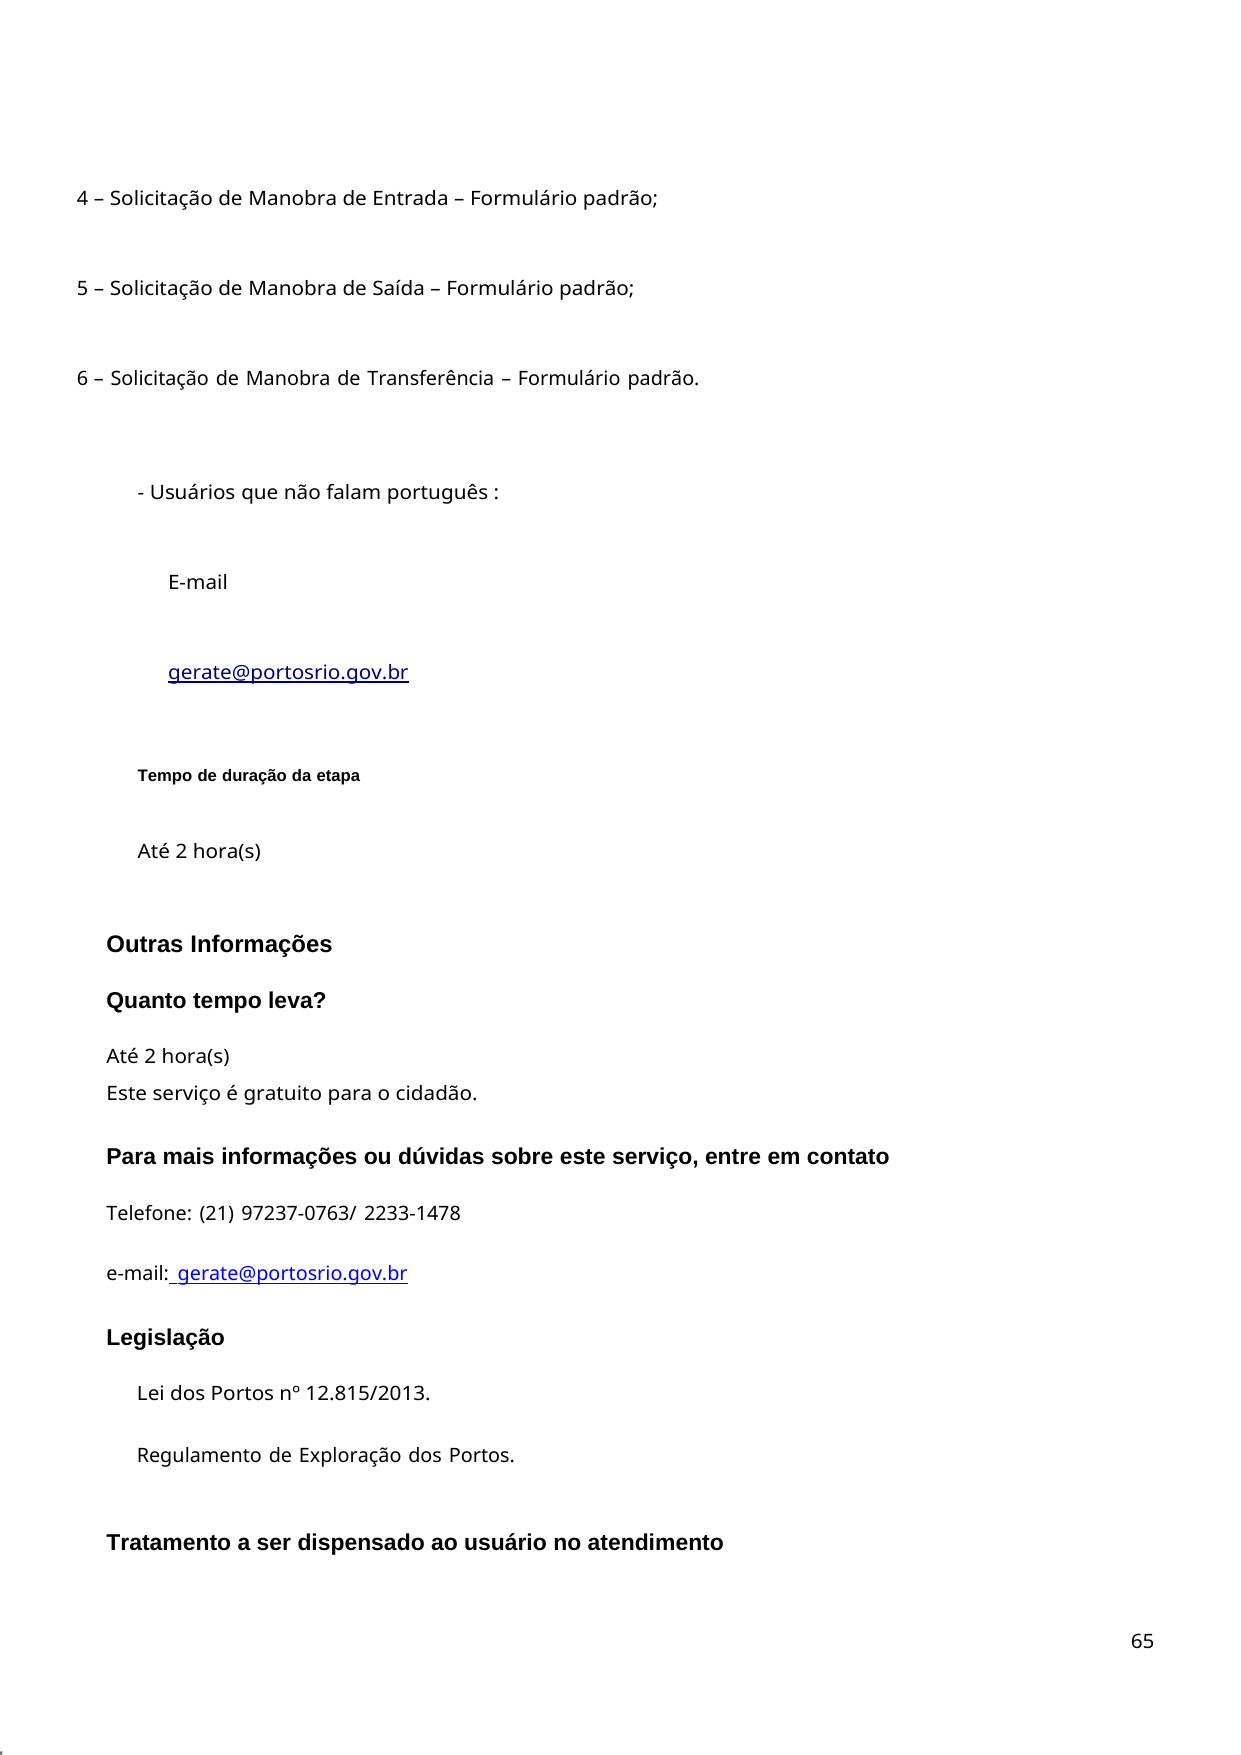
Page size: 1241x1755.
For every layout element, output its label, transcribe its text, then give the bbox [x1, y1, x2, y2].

text Lei dos Portos nº 12.815/2013. Regulamento de Exploração dos Portos. [137, 1380, 537, 1469]
list – Solicitação de Manobra de Entrada – Formulário padrão; [77, 184, 1241, 211]
text Tempo de duração da etapa [137, 766, 1241, 785]
list – Solicitação de Manobra de Saída – Formulário padrão; [77, 274, 1241, 301]
subtitle Outras Informações [106, 930, 1241, 958]
subtitle Para mais informações ou dúvidas sobre este serviço, entre em contato [106, 1143, 1241, 1169]
text gerate@portosrio.gov.br [168, 658, 1241, 685]
text E-mail [168, 568, 1241, 595]
subtitle Tratamento a ser dispensado ao usuário no atendimento [106, 1529, 1241, 1556]
list – Solicitação de Manobra de Transferência – Formulário padrão. [77, 364, 1241, 391]
text Este serviço é gratuito para o cidadão. [106, 1079, 1241, 1106]
text e-mail: gerate@portosrio.gov.br [106, 1259, 1241, 1287]
text Até 2 hora(s) [137, 838, 1241, 865]
text Até 2 hora(s) [106, 1043, 1241, 1070]
subtitle Legislação [106, 1323, 1241, 1350]
text - Usuários que não falam português : [137, 478, 1241, 505]
subtitle Quanto tempo leva? [106, 987, 1241, 1013]
text Telefone: (21) 97237-0763/ 2233-1478 [106, 1199, 1241, 1226]
